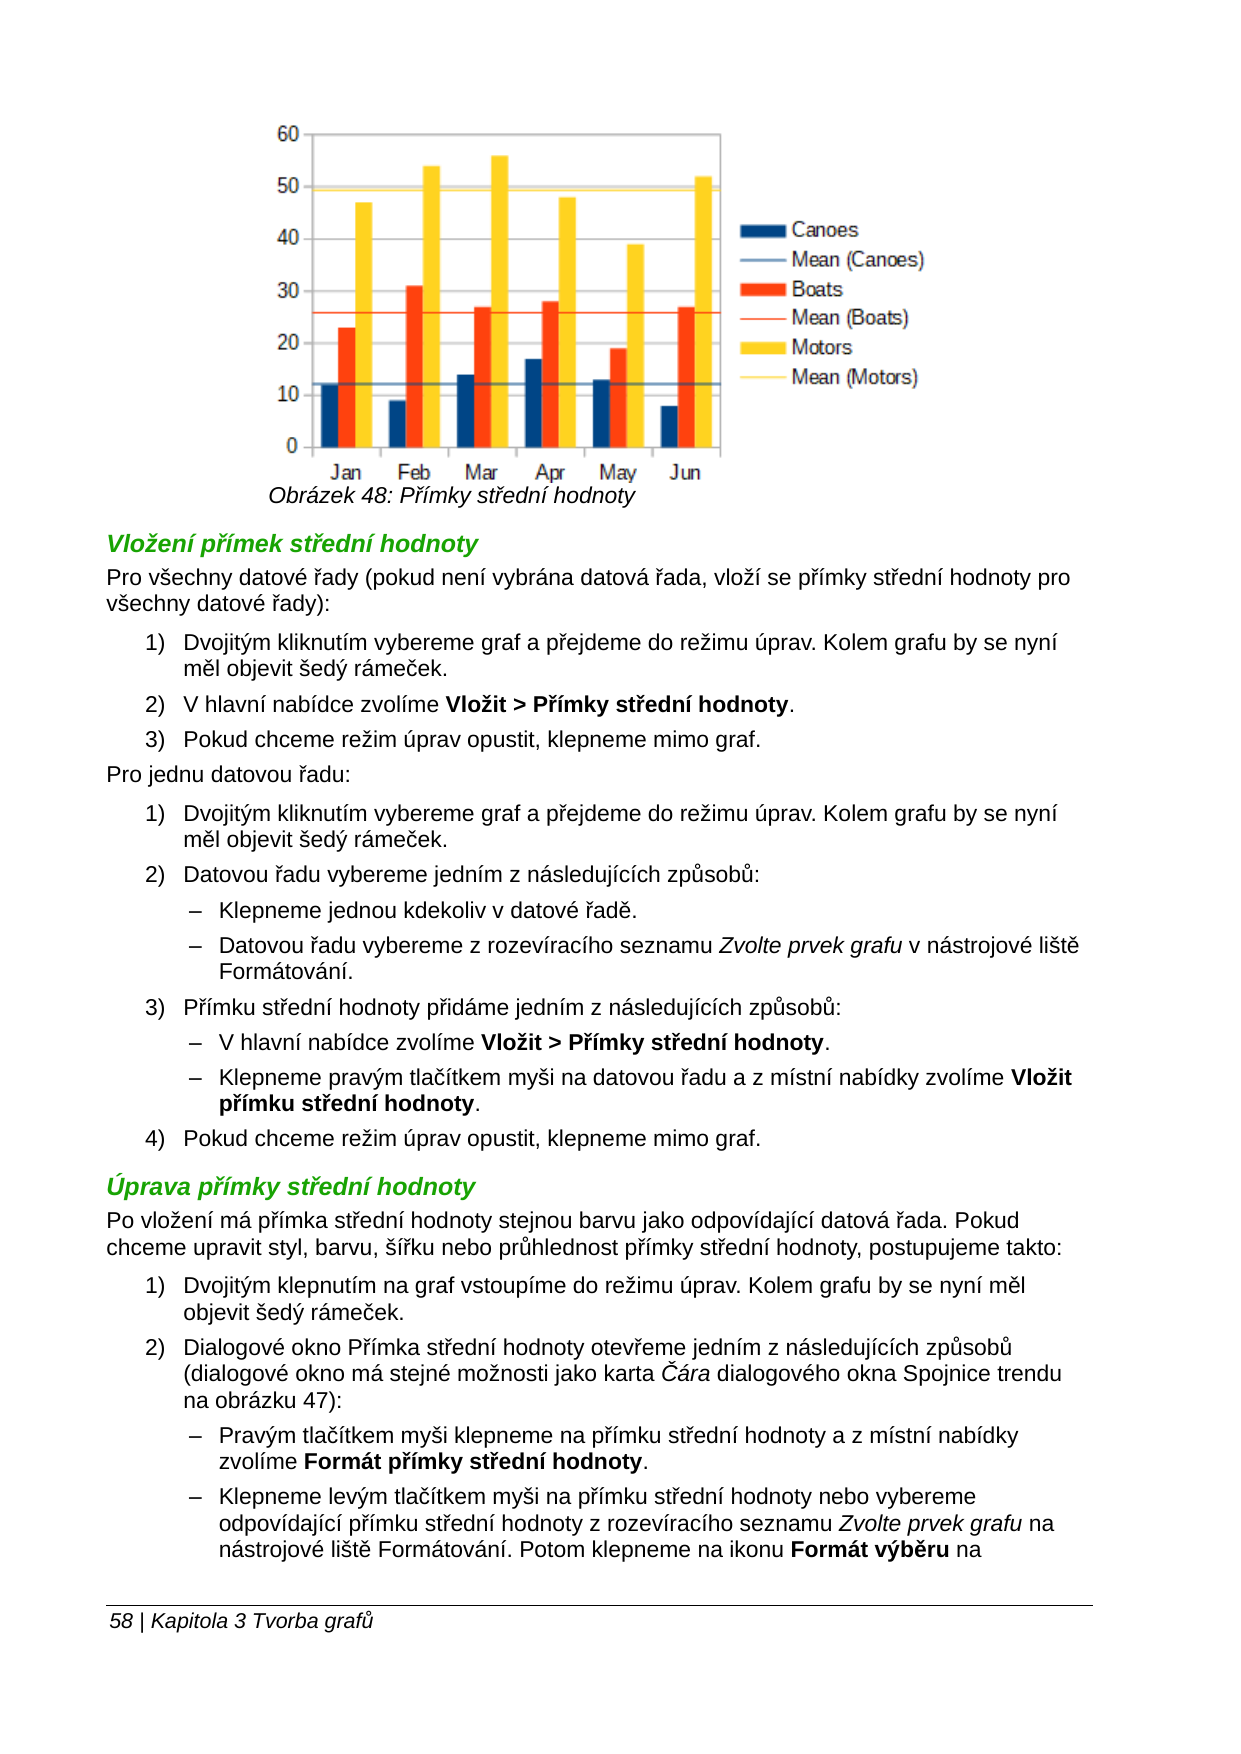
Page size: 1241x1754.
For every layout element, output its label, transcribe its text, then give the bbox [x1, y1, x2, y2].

list Klepneme jednou kdekoliv v datové řadě. [189, 897, 1093, 923]
text Obrázek 48: Přímky střední hodnoty [268, 483, 931, 508]
list Datovou řadu vybereme z rozevíracího seznamu Zvolte prvek grafu v nástrojové liště Formátování. [189, 932, 1093, 984]
list Dvojitým klepnutím na graf vstoupíme do režimu úprav. Kolem grafu by se nyní měl objevit šedý rámeček. [165, 1272, 1093, 1325]
subtitle Vložení přímek střední hodnoty [106, 529, 1093, 558]
list Dvojitým kliknutím vybereme graf a přejdeme do režimu úprav. Kolem grafu by se nyní měl objevit šedý rámeček. [165, 629, 1093, 682]
text Po vložení má přímka střední hodnoty stejnou barvu jako odpovídající datová řada. Pokud chceme upravit styl, barvu, šířku nebo průhlednost přímky střední hodnoty, postupujeme takto: [106, 1207, 1093, 1260]
list Pokud chceme režim úprav opustit, klepneme mimo graf. [165, 1125, 1093, 1152]
list Klepneme pravým tlačítkem myši na datovou řadu a z místní nabídky zvolíme Vložit přímku střední hodnoty. [189, 1064, 1093, 1117]
list Pro všechny datové řady (pokud není vybrána datová řada, vloží se přímky střední hodnoty pro všechny datové řady): [106, 564, 1093, 617]
list Dvojitým kliknutím vybereme graf a přejdeme do režimu úprav. Kolem grafu by se nyní měl objevit šedý rámeček. [165, 800, 1093, 853]
list Klepneme levým tlačítkem myši na přímku střední hodnoty nebo vybereme odpovídající přímku střední hodnoty z rozevíracího seznamu Zvolte prvek grafu na nástrojové liště Formátování. Potom klepneme na ikonu Formát výběru na [189, 1483, 1093, 1562]
list Pokud chceme režim úprav opustit, klepneme mimo graf. [165, 726, 1093, 752]
list V hlavní nabídce zvolíme Vložit > Přímky střední hodnoty. [189, 1029, 1093, 1055]
picture [268, 118, 931, 483]
list Pro jednu datovou řadu: [106, 761, 1093, 787]
list Dialogové okno Přímka střední hodnoty otevřeme jedním z následujících způsobů (dialogové okno má stejné možnosti jako karta Čára dialogového okna Spojnice trendu na obrázku 47): [165, 1334, 1093, 1413]
list Pravým tlačítkem myši klepneme na přímku střední hodnoty a z místní nabídky zvolíme Formát přímky střední hodnoty. [189, 1422, 1093, 1474]
subtitle Úprava přímky střední hodnoty [106, 1172, 1093, 1201]
list Přímku střední hodnoty přidáme jedním z následujících způsobů: [165, 993, 1093, 1020]
list V hlavní nabídce zvolíme Vložit > Přímky střední hodnoty. [165, 691, 1093, 717]
list Datovou řadu vybereme jedním z následujících způsobů: [165, 861, 1093, 888]
